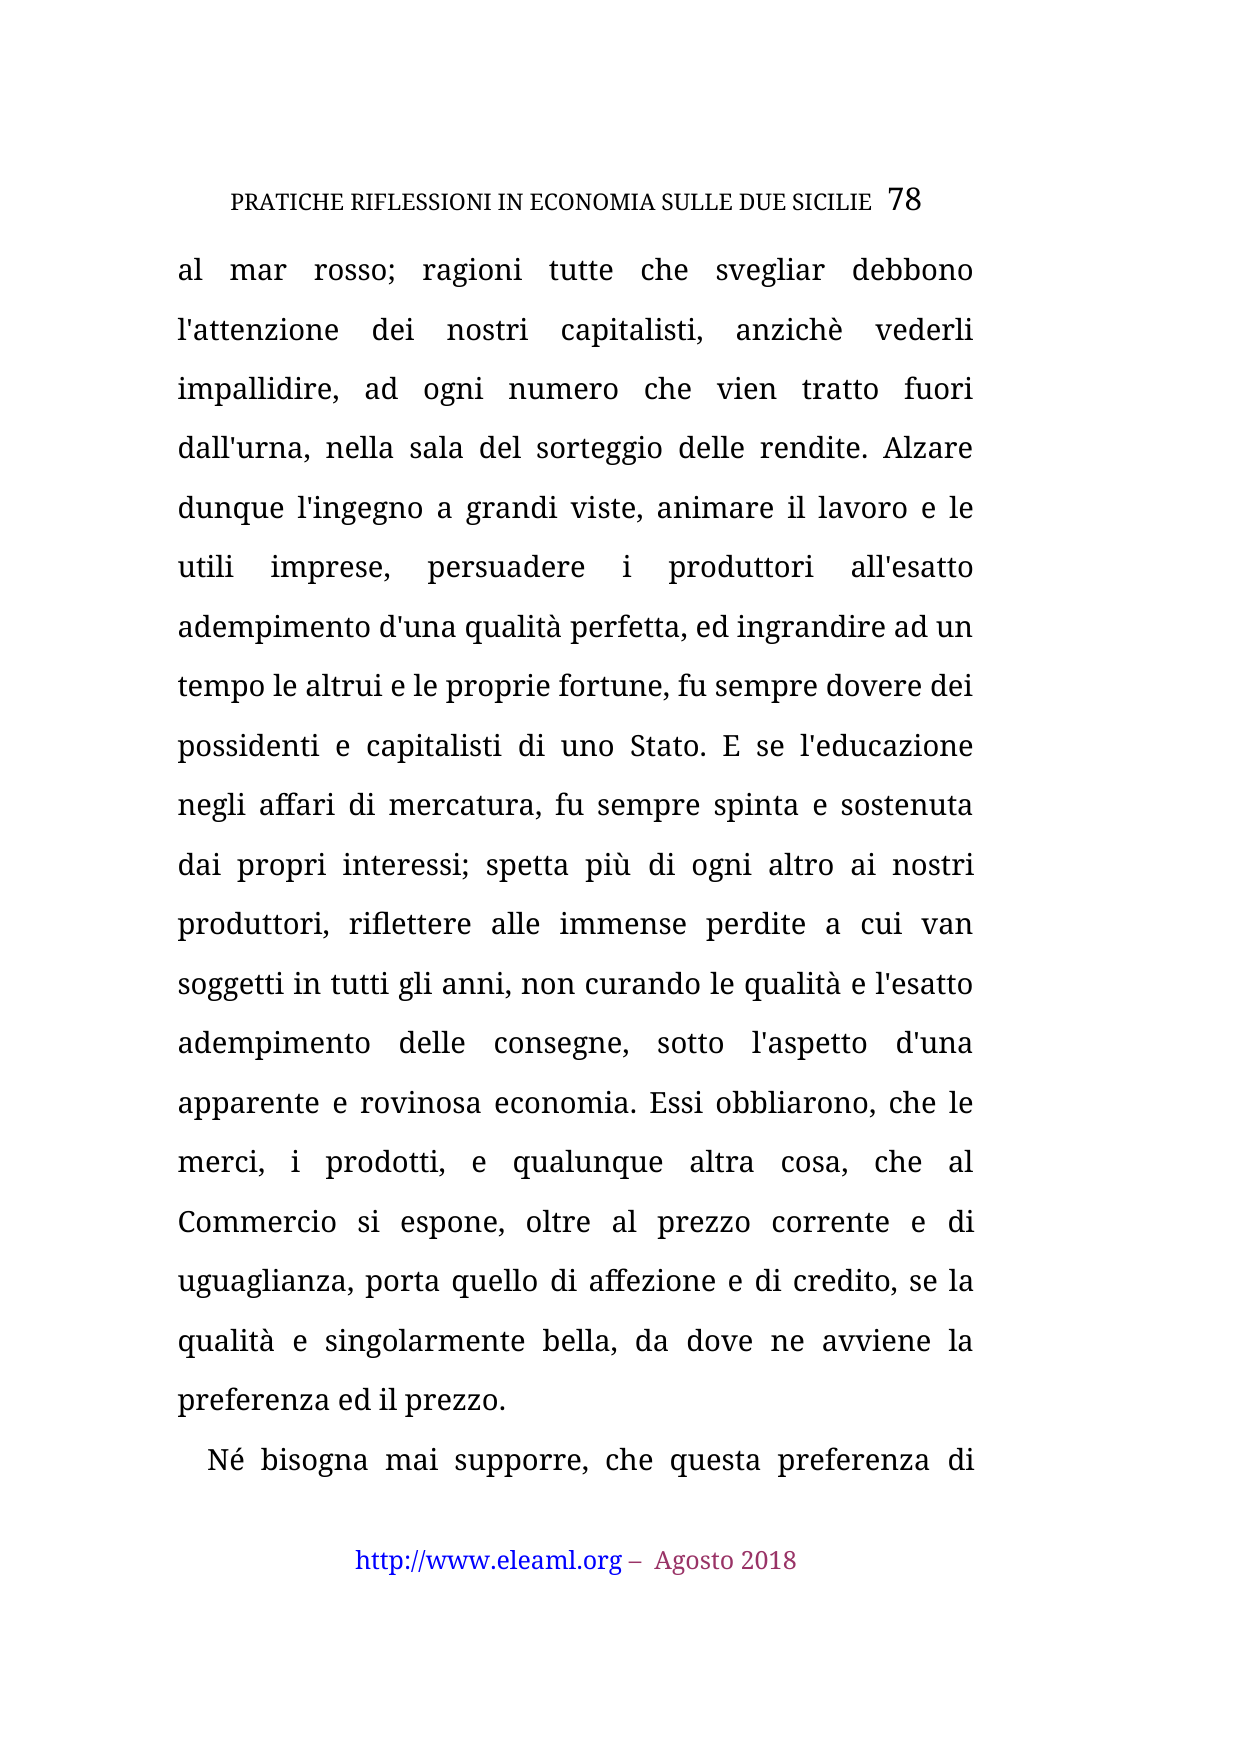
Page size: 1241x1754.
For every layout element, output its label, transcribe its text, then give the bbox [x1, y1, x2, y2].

text Né bisogna mai supporre, che questa preferenza di [177, 1439, 974, 1478]
text al mar rosso; ragioni tutte che svegliar debbono l'attenzione dei nostri capitalisti, anzichè vederli impallidire, ad ogni numero che vien tratto fuori dall'urna, nella sala del sorteggio delle rendite. Alzare dunque l'ingegno a grandi viste, animare il lavoro e le utili imprese, persuadere i produttori all'esatto adempimento d'una qualità perfetta, ed ingrandire ad un tempo le altrui e le proprie fortune, fu sempre dovere dei possidenti e capitalisti di uno Stato. E se l'educazione negli affari di mercatura, fu sempre spinta e sostenuta dai propri interessi; spetta più di ogni altro ai nostri produttori, riflettere alle immense perdite a cui van soggetti in tutti gli anni, non curando le qualità e l'esatto adempimento delle consegne, sotto l'aspetto d'una apparente e rovinosa economia. Essi obbliarono, che le merci, i prodotti, e qualunque altra cosa, che al Commercio si espone, oltre al prezzo corrente e di uguaglianza, porta quello di affezione e di credito, se la qualità e singolarmente bella, da dove ne avviene la preferenza ed il prezzo. [177, 249, 974, 1419]
